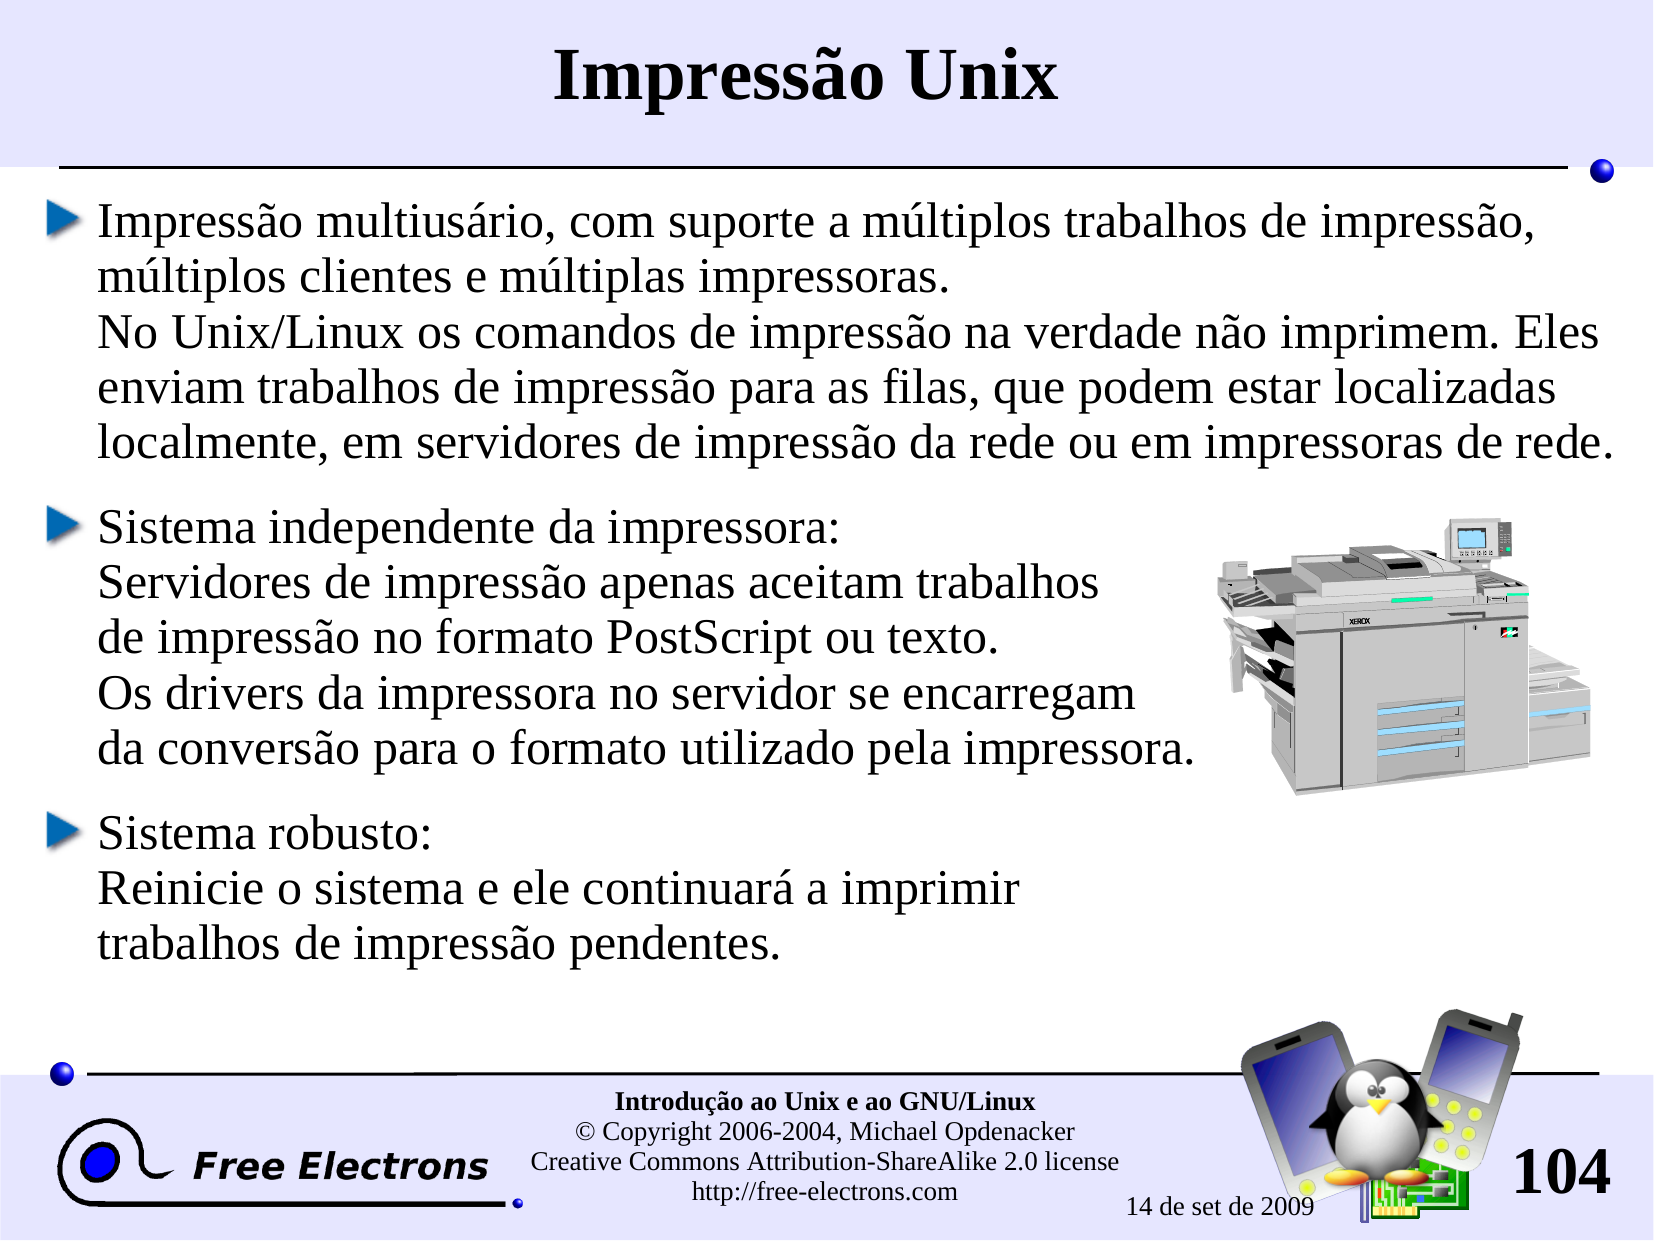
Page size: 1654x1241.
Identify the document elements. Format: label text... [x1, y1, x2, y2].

picture [1304, 1198, 1311, 1207]
title Impressão Unix [60, 25, 1551, 124]
list Impressão multiusário, com suporte a múltiplos trabalhos de impressão, múltiplos clientes e múltiplas impressoras. No Unix/Linux os comandos de impressão na verdade não imprimem. Eles enviam trabalhos de impressão para as filas, que podem estar localizadas localmente, em servidores de impressão da rede ou em impressoras de rede. Sistema independente da impressora: Servidores de impressão apenas aceitam trabalhos de impressão no formato PostScript ou texto. Os drivers da impressora no servidor se encarregam da conversão para o formato utilizado pela impressora. Sistema robusto: Reinicie o sistema e ele continuará a imprimir trabalhos de impressão pendentes. [26, 192, 1623, 1043]
picture [1224, 1043, 1529, 1241]
picture [50, 1107, 527, 1216]
picture [1280, 1198, 1284, 1208]
